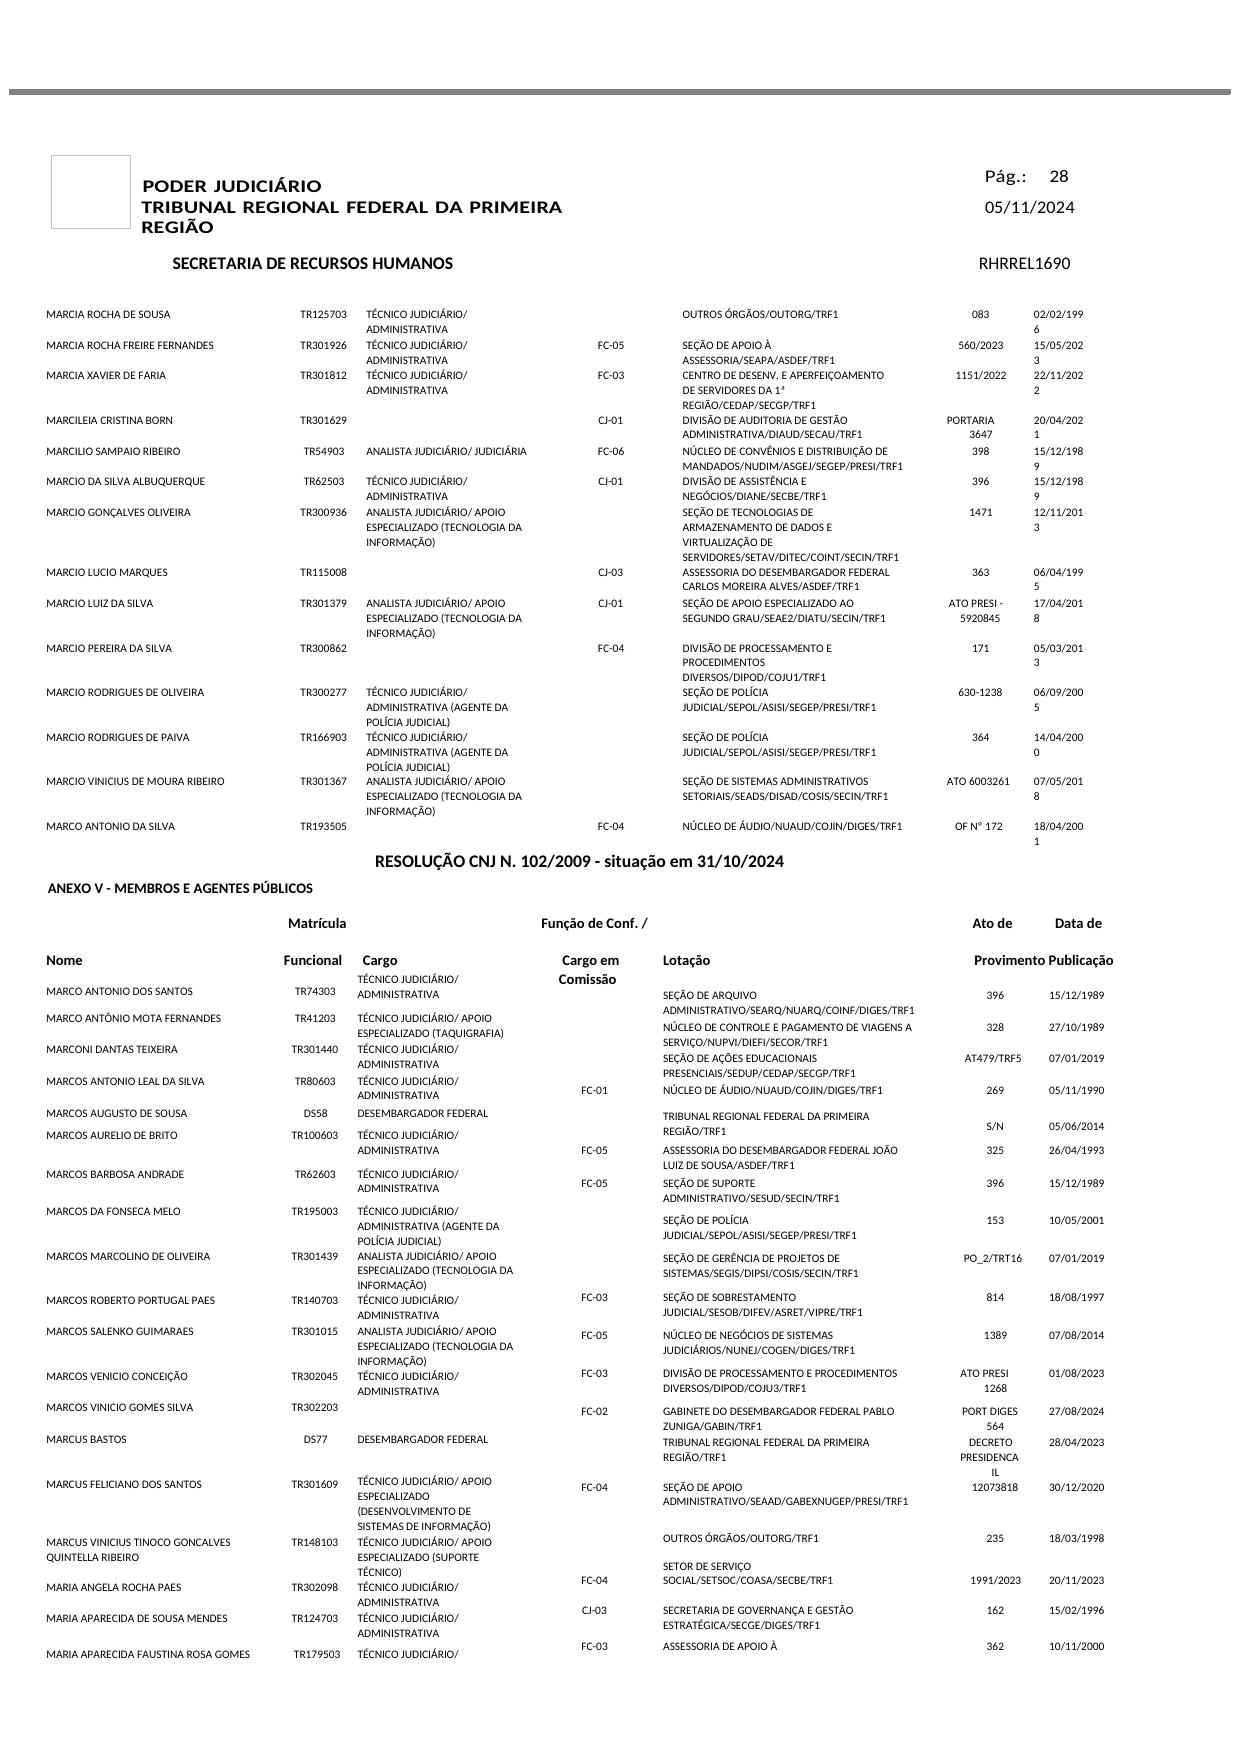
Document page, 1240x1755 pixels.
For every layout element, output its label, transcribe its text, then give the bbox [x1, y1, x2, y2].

table_cell TR301379 [300, 596, 366, 641]
table_cell 22/11/2022 [1034, 368, 1088, 413]
table_cell MARCIO RODRIGUES DE PAIVA [46, 730, 300, 774]
table_cell S/N [960, 1109, 1049, 1144]
table_cell TR301926 [300, 339, 366, 368]
table_cell CJ-01 [598, 596, 682, 641]
table_cell MARCIA XAVIER DE FARIA [46, 368, 300, 413]
table_cell 1389 [960, 1328, 1049, 1366]
table_cell OF Nº 172 [947, 819, 1034, 851]
table_cell MARCIA ROCHA FREIRE FERNANDES [46, 339, 300, 368]
table_cell [366, 565, 598, 596]
table_cell SETOR DE SERVIÇO SOCIAL/SETSOC/COASA/SECBE/TRF1 [663, 1559, 960, 1603]
table_cell SEÇÃO DE APOIO ESPECIALIZADO AO SEGUNDO GRAU/SEAE2/DIATU/SECIN/TRF1 [683, 596, 947, 641]
table_cell TR302045 [284, 1369, 357, 1400]
table_cell TR115008 [300, 565, 366, 596]
table_cell NÚCLEO DE ÁUDIO/NUAUD/COJIN/DIGES/TRF1 [663, 1083, 960, 1109]
table_cell 07/05/2018 [1034, 775, 1088, 819]
table_cell MARCIO GONÇALVES OLIVEIRA [46, 505, 300, 565]
table_cell 20/04/2021 [1034, 413, 1088, 444]
table_cell 10/05/2001 [1049, 1213, 1114, 1251]
table_cell MARCUS BASTOS [46, 1432, 284, 1465]
table_cell ASSESSORIA DO DESEMBARGADOR FEDERAL JOÃO LUIZ DE SOUSA/ASDEF/TRF1 [663, 1144, 960, 1176]
table_cell ANALISTA JUDICIÁRIO/ JUDICIÁRIA [366, 444, 598, 474]
table_cell OUTROS ÓRGÃOS/OUTORG/TRF1 [663, 1519, 960, 1559]
table_cell 328 [960, 1020, 1049, 1051]
table_cell TÉCNICO JUDICIÁRIO/ ADMINISTRATIVA [357, 1369, 542, 1400]
table_cell [559, 989, 663, 1020]
table_cell MARCUS VINICIUS TINOCO GONCALVES QUINTELLA RIBEIRO [46, 1536, 284, 1580]
table_cell SEÇÃO DE POLÍCIA JUDICIAL/SEPOL/ASISI/SEGEP/PRESI/TRF1 [663, 1213, 960, 1251]
table_cell TÉCNICO JUDICIÁRIO/ ADMINISTRATIVA (AGENTE DA POLÍCIA JUDICIAL) [357, 1204, 542, 1249]
table_header Nome [46, 951, 284, 972]
table_cell CENTRO DE DESENV. E APERFEIÇOAMENTO DE SERVIDORES DA 1ª REGIÃO/CEDAP/SECGP/TRF1 [683, 368, 947, 413]
table_cell 362 [960, 1639, 1049, 1665]
table_cell 12/11/2013 [1034, 505, 1088, 565]
table_cell MARIA ANGELA ROCHA PAES [46, 1580, 284, 1612]
table_cell 15/05/2023 [1034, 339, 1088, 368]
table_cell DIVISÃO DE PROCESSAMENTO E PROCEDIMENTOS DIVERSOS/DIPOD/COJU1/TRF1 [683, 641, 947, 685]
table_cell [559, 1435, 663, 1480]
table_cell 396 [960, 989, 1049, 1020]
table_cell 364 [947, 730, 1034, 774]
table_cell [559, 1519, 663, 1559]
table_header TR125703 [300, 307, 366, 339]
table_cell TR300277 [300, 685, 366, 730]
table_cell ASSESSORIA DO DESEMBARGADOR FEDERAL CARLOS MOREIRA ALVES/ASDEF/TRF1 [683, 565, 947, 596]
table_cell 30/12/2020 [1049, 1480, 1114, 1519]
table_cell 162 [960, 1603, 1049, 1639]
table_cell [559, 1051, 663, 1083]
table_cell [598, 685, 682, 730]
table_cell TÉCNICO JUDICIÁRIO/ ADMINISTRATIVA [357, 1043, 542, 1074]
table_cell 18/03/1998 [1049, 1519, 1114, 1559]
table_cell [357, 1400, 542, 1432]
table_cell [559, 1020, 663, 1051]
table_cell 1151/2022 [947, 368, 1034, 413]
table_cell MARIA APARECIDA DE SOUSA MENDES [46, 1612, 284, 1648]
table_cell TR148103 [284, 1536, 357, 1580]
table_cell TR302203 [284, 1400, 357, 1432]
table_cell NÚCLEO DE CONTROLE E PAGAMENTO DE VIAGENS A SERVIÇO/NUPVI/DIEFI/SECOR/TRF1 [663, 1020, 960, 1051]
table_cell 05/03/2013 [1034, 641, 1088, 685]
table_cell TR195003 [284, 1204, 357, 1249]
table_cell CJ-03 [598, 565, 682, 596]
text RESOLUÇÃO CNJ N. 102/2009 - situação em 31/10/2024 [79, 851, 1080, 872]
table_cell MARCOS AURELIO DE BRITO [46, 1128, 284, 1167]
table_cell [366, 641, 598, 685]
table_cell FC-01 [559, 1083, 663, 1109]
table_cell TR301812 [300, 368, 366, 413]
table_cell MARCOS AUGUSTO DE SOUSA [46, 1107, 284, 1128]
table_cell FC-03 [559, 1639, 663, 1665]
table_header 02/02/1996 [1034, 307, 1088, 339]
table_cell ANALISTA JUDICIÁRIO/ APOIO ESPECIALIZADO (TECNOLOGIA DA INFORMAÇÃO) [366, 775, 598, 819]
table_cell MARCOS VENICIO CONCEIÇÃO [46, 1369, 284, 1400]
table_cell TÉCNICO JUDICIÁRIO/ ADMINISTRATIVA [366, 339, 598, 368]
table_cell 05/06/2014 [1049, 1109, 1114, 1144]
table_cell PORTARIA 3647 [947, 413, 1034, 444]
table_cell TR100603 [284, 1128, 357, 1167]
table_cell 26/04/1993 [1049, 1144, 1114, 1176]
subtitle ANEXO V - MEMBROS E AGENTES PÚBLICOS [48, 879, 1102, 897]
table_cell 27/08/2024 [1049, 1404, 1114, 1435]
table_header [550, 936, 1114, 1665]
table_cell TÉCNICO JUDICIÁRIO/ APOIO ESPECIALIZADO [357, 1465, 542, 1504]
table_cell NÚCLEO DE CONVÊNIOS E DISTRIBUIÇÃO DE MANDADOS/NUDIM/ASGEJ/SEGEP/PRESI/TRF1 [683, 444, 947, 474]
table_cell (DESENVOLVIMENTO DE SISTEMAS DE INFORMAÇÃO) [357, 1504, 542, 1536]
table_cell SECRETARIA DE GOVERNANÇA E GESTÃO ESTRATÉGICA/SECGE/DIGES/TRF1 [663, 1603, 960, 1639]
table_cell MARCIO VINICIUS DE MOURA RIBEIRO [46, 775, 300, 819]
table_cell 1471 [947, 505, 1034, 565]
table_cell TÉCNICO JUDICIÁRIO/ ADMINISTRATIVA [357, 972, 542, 1011]
table_cell DIVISÃO DE PROCESSAMENTO E PROCEDIMENTOS DIVERSOS/DIPOD/COJU3/TRF1 [663, 1366, 960, 1404]
table_cell TRIBUNAL REGIONAL FEDERAL DA PRIMEIRA REGIÃO/TRF1 [663, 1109, 960, 1144]
table_cell 06/09/2005 [1034, 685, 1088, 730]
table_cell TR300936 [300, 505, 366, 565]
table_cell MARCIO LUIZ DA SILVA [46, 596, 300, 641]
table_cell 171 [947, 641, 1034, 685]
table_cell [559, 1251, 663, 1291]
table_cell SEÇÃO DE SOBRESTAMENTO JUDICIAL/SESOB/DIFEV/ASRET/VIPRE/TRF1 [663, 1291, 960, 1328]
table_cell DESEMBARGADOR FEDERAL [357, 1432, 542, 1465]
table_cell TÉCNICO JUDICIÁRIO/ ADMINISTRATIVA [366, 368, 598, 413]
table_cell TR166903 [300, 730, 366, 774]
table_cell FC-04 [559, 1480, 663, 1519]
table_cell [366, 413, 598, 444]
table_cell [598, 505, 682, 565]
table_cell 20/11/2023 [1049, 1559, 1114, 1603]
table_cell SEÇÃO DE APOIO ADMINISTRATIVO/SEAAD/GABEXNUGEP/PRESI/TRF1 [663, 1480, 960, 1519]
table_header TÉCNICO JUDICIÁRIO/ ADMINISTRATIVA [366, 307, 598, 339]
table_cell [46, 1504, 284, 1536]
table_cell FC-03 [598, 368, 682, 413]
table_cell TR301367 [300, 775, 366, 819]
table_cell TR301440 [284, 1043, 357, 1074]
table_cell [284, 1504, 357, 1536]
table_cell TÉCNICO JUDICIÁRIO/ APOIO ESPECIALIZADO (SUPORTE TÉCNICO) [357, 1536, 542, 1580]
table_cell FC-04 [559, 1559, 663, 1603]
table_header [46, 936, 550, 1665]
table_cell [598, 730, 682, 774]
table_cell 325 [960, 1144, 1049, 1176]
table_cell 07/08/2014 [1049, 1328, 1114, 1366]
table_cell 15/12/1989 [1049, 1176, 1114, 1213]
table_cell 15/12/1989 [1034, 444, 1088, 474]
table_cell ANALISTA JUDICIÁRIO/ APOIO ESPECIALIZADO (TECNOLOGIA DA INFORMAÇÃO) [366, 596, 598, 641]
table_cell FC-05 [559, 1176, 663, 1213]
table_cell TR301015 [284, 1325, 357, 1369]
table_cell TR301439 [284, 1249, 357, 1293]
table_cell FC-03 [559, 1366, 663, 1404]
table_cell 235 [960, 1519, 1049, 1559]
table_cell GABINETE DO DESEMBARGADOR FEDERAL PABLO ZUNIGA/GABIN/TRF1 [663, 1404, 960, 1435]
table_cell ATO 6003261 [947, 775, 1034, 819]
table_cell MARCOS DA FONSECA MELO [46, 1204, 284, 1249]
table_cell MARCO ANTONIO DA SILVA [46, 819, 300, 851]
table_cell 17/04/2018 [1034, 596, 1088, 641]
table_cell MARCIO PEREIRA DA SILVA [46, 641, 300, 685]
table_cell TÉCNICO JUDICIÁRIO/ ADMINISTRATIVA [357, 1612, 542, 1648]
table_cell DS77 [284, 1432, 357, 1465]
table_cell PO_2/TRT16 [960, 1251, 1049, 1291]
table_cell TÉCNICO JUDICIÁRIO/ ADMINISTRATIVA [357, 1293, 542, 1324]
table_cell 363 [947, 565, 1034, 596]
table_cell MARCOS SALENKO GUIMARAES [46, 1325, 284, 1369]
table_cell ASSESSORIA DE APOIO À [663, 1639, 960, 1665]
table_cell TÉCNICO JUDICIÁRIO/ ADMINISTRATIVA [357, 1580, 542, 1612]
table_cell [559, 1109, 663, 1144]
table_cell FC-05 [559, 1328, 663, 1366]
table_cell FC-03 [559, 1291, 663, 1328]
table_cell 630-1238 [947, 685, 1034, 730]
table_cell MARCOS ANTONIO LEAL DA SILVA [46, 1074, 284, 1107]
table_cell MARCOS BARBOSA ANDRADE [46, 1167, 284, 1204]
table_cell 07/01/2019 [1049, 1051, 1114, 1083]
table_cell MARCO ANTONIO DOS SANTOS [46, 972, 284, 1011]
table_cell SEÇÃO DE AÇÕES EDUCACIONAIS PRESENCIAIS/SEDUP/CEDAP/SECGP/TRF1 [663, 1051, 960, 1083]
table_cell SEÇÃO DE APOIO À ASSESSORIA/SEAPA/ASDEF/TRF1 [683, 339, 947, 368]
table_cell TR54903 [300, 444, 366, 474]
table_header Funcional [284, 951, 357, 972]
table_cell TR193505 [300, 819, 366, 851]
table_cell MARCIO RODRIGUES DE OLIVEIRA [46, 685, 300, 730]
table_header Cargo [357, 951, 542, 972]
table_cell MARCIO DA SILVA ALBUQUERQUE [46, 474, 300, 505]
table_cell MARIA APARECIDA FAUSTINA ROSA GOMES TR179503 [46, 1648, 357, 1665]
table_cell 15/02/1996 [1049, 1603, 1114, 1639]
table_cell TR41203 [284, 1011, 357, 1042]
table_header Lotação Provimento Publicação [663, 951, 1114, 988]
table_header OUTROS ÓRGÃOS/OUTORG/TRF1 [683, 307, 947, 339]
table_cell DECRETO PRESIDENCA IL [960, 1435, 1049, 1480]
table_cell TÉCNICO JUDICIÁRIO/ ADMINISTRATIVA [357, 1074, 542, 1107]
table_cell ANALISTA JUDICIÁRIO/ APOIO ESPECIALIZADO (TECNOLOGIA DA INFORMAÇÃO) [357, 1325, 542, 1369]
text Matrícula Função de Conf. / Ato de Data de [46, 906, 1102, 934]
table_cell FC-04 [598, 819, 682, 851]
table_cell TÉCNICO JUDICIÁRIO/ ADMINISTRATIVA [357, 1167, 542, 1204]
table_cell TRIBUNAL REGIONAL FEDERAL DA PRIMEIRA REGIÃO/TRF1 [663, 1435, 960, 1480]
table_cell SEÇÃO DE SUPORTE ADMINISTRATIVO/SESUD/SECIN/TRF1 [663, 1176, 960, 1213]
table_cell 14/04/2000 [1034, 730, 1088, 774]
table_cell ATO PRESI 1268 [960, 1366, 1049, 1404]
table_cell [366, 819, 598, 851]
table_cell AT479/TRF5 [960, 1051, 1049, 1083]
table_cell MARCILEIA CRISTINA BORN [46, 413, 300, 444]
table_cell SEÇÃO DE POLÍCIA JUDICIAL/SEPOL/ASISI/SEGEP/PRESI/TRF1 [683, 730, 947, 774]
table_cell 396 [960, 1176, 1049, 1213]
table_cell TR74303 [284, 972, 357, 1011]
table_cell TÉCNICO JUDICIÁRIO/ APOIO ESPECIALIZADO (TAQUIGRAFIA) [357, 1011, 542, 1042]
table_cell MARCOS ROBERTO PORTUGAL PAES [46, 1293, 284, 1324]
table_cell 01/08/2023 [1049, 1366, 1114, 1404]
table_cell DIVISÃO DE AUDITORIA DE GESTÃO ADMINISTRATIVA/DIAUD/SECAU/TRF1 [683, 413, 947, 444]
table_cell 396 [947, 474, 1034, 505]
table_cell DESEMBARGADOR FEDERAL [357, 1107, 542, 1128]
table_cell MARCUS FELICIANO DOS SANTOS [46, 1465, 284, 1504]
table_header 083 [947, 307, 1034, 339]
table_cell NÚCLEO DE NEGÓCIOS DE SISTEMAS JUDICIÁRIOS/NUNEJ/COGEN/DIGES/TRF1 [663, 1328, 960, 1366]
table_header MARCIA ROCHA DE SOUSA [46, 307, 300, 339]
table_cell FC-02 [559, 1404, 663, 1435]
table_cell 153 [960, 1213, 1049, 1251]
table_cell MARCILIO SAMPAIO RIBEIRO [46, 444, 300, 474]
table_cell MARCOS MARCOLINO DE OLIVEIRA [46, 1249, 284, 1293]
table_cell [598, 775, 682, 819]
table_cell [559, 1213, 663, 1251]
table_cell FC-05 [559, 1144, 663, 1176]
table_cell CJ-03 [559, 1603, 663, 1639]
table_cell CJ-01 [598, 413, 682, 444]
table_cell SEÇÃO DE GERÊNCIA DE PROJETOS DE SISTEMAS/SEGIS/DIPSI/COSIS/SECIN/TRF1 [663, 1251, 960, 1291]
table_cell 18/08/1997 [1049, 1291, 1114, 1328]
table_cell 269 [960, 1083, 1049, 1109]
table_cell FC-04 [598, 641, 682, 685]
table_cell 398 [947, 444, 1034, 474]
table_cell 06/04/1995 [1034, 565, 1088, 596]
table_cell 10/11/2000 [1049, 1639, 1114, 1665]
table_cell TR140703 [284, 1293, 357, 1324]
table_cell MARCIO LUCIO MARQUES [46, 565, 300, 596]
table_cell TÉCNICO JUDICIÁRIO/ ADMINISTRATIVA [357, 1128, 542, 1167]
table_cell ANALISTA JUDICIÁRIO/ APOIO ESPECIALIZADO (TECNOLOGIA DA INFORMAÇÃO) [366, 505, 598, 565]
table_cell TR300862 [300, 641, 366, 685]
table_cell SEÇÃO DE ARQUIVO ADMINISTRATIVO/SEARQ/NUARQ/COINF/DIGES/TRF1 [663, 989, 960, 1020]
table_cell TÉCNICO JUDICIÁRIO/ ADMINISTRATIVA [366, 474, 598, 505]
table_cell 814 [960, 1291, 1049, 1328]
table_cell TR62503 [300, 474, 366, 505]
table_cell 1991/2023 [960, 1559, 1049, 1603]
table_cell 28/04/2023 [1049, 1435, 1114, 1480]
table_cell TR301629 [300, 413, 366, 444]
table_cell TR302098 [284, 1580, 357, 1612]
table_cell DS58 [284, 1107, 357, 1128]
table_cell ANALISTA JUDICIÁRIO/ APOIO ESPECIALIZADO (TECNOLOGIA DA INFORMAÇÃO) [357, 1249, 542, 1293]
table_cell TR124703 [284, 1612, 357, 1648]
table_cell 05/11/1990 [1049, 1083, 1114, 1109]
table_cell 15/12/1989 [1049, 989, 1114, 1020]
table_cell 12073818 [960, 1480, 1049, 1519]
table_cell NÚCLEO DE ÁUDIO/NUAUD/COJIN/DIGES/TRF1 [683, 819, 947, 851]
table_cell TÉCNICO JUDICIÁRIO/ ADMINISTRATIVA (AGENTE DA POLÍCIA JUDICIAL) [366, 685, 598, 730]
text SECRETARIA DE RECURSOS HUMANOS RHRREL1690 [46, 247, 1102, 275]
table_header Cargo em Comissão [559, 951, 663, 988]
table_cell DIVISÃO DE ASSISTÊNCIA E NEGÓCIOS/DIANE/SECBE/TRF1 [683, 474, 947, 505]
table_cell TR301609 [284, 1465, 357, 1504]
table_cell FC-06 [598, 444, 682, 474]
table_cell FC-05 [598, 339, 682, 368]
table_cell 27/10/1989 [1049, 1020, 1114, 1051]
table_header [598, 307, 682, 339]
table_cell PORT DIGES 564 [960, 1404, 1049, 1435]
table_cell MARCONI DANTAS TEIXEIRA [46, 1043, 284, 1074]
table_cell TÉCNICO JUDICIÁRIO/ ADMINISTRATIVA (AGENTE DA POLÍCIA JUDICIAL) [366, 730, 598, 774]
table_cell 560/2023 [947, 339, 1034, 368]
table_cell 15/12/1989 [1034, 474, 1088, 505]
table_cell ATO PRESI - 5920845 [947, 596, 1034, 641]
table_cell TR80603 [284, 1074, 357, 1107]
table_cell SEÇÃO DE POLÍCIA JUDICIAL/SEPOL/ASISI/SEGEP/PRESI/TRF1 [683, 685, 947, 730]
table_cell MARCO ANTÔNIO MOTA FERNANDES [46, 1011, 284, 1042]
table_cell CJ-01 [598, 474, 682, 505]
table_cell SEÇÃO DE SISTEMAS ADMINISTRATIVOS SETORIAIS/SEADS/DISAD/COSIS/SECIN/TRF1 [683, 775, 947, 819]
table_cell 07/01/2019 [1049, 1251, 1114, 1291]
table_cell MARCOS VINICIO GOMES SILVA [46, 1400, 284, 1432]
table_cell TR62603 [284, 1167, 357, 1204]
table_cell 18/04/2001 [1034, 819, 1088, 851]
table_cell SEÇÃO DE TECNOLOGIAS DE ARMAZENAMENTO DE DADOS E VIRTUALIZAÇÃO DE SERVIDORES/SETAV/DITEC/COINT/SECIN/TRF1 [683, 505, 947, 565]
table_cell TÉCNICO JUDICIÁRIO/ [357, 1648, 542, 1665]
